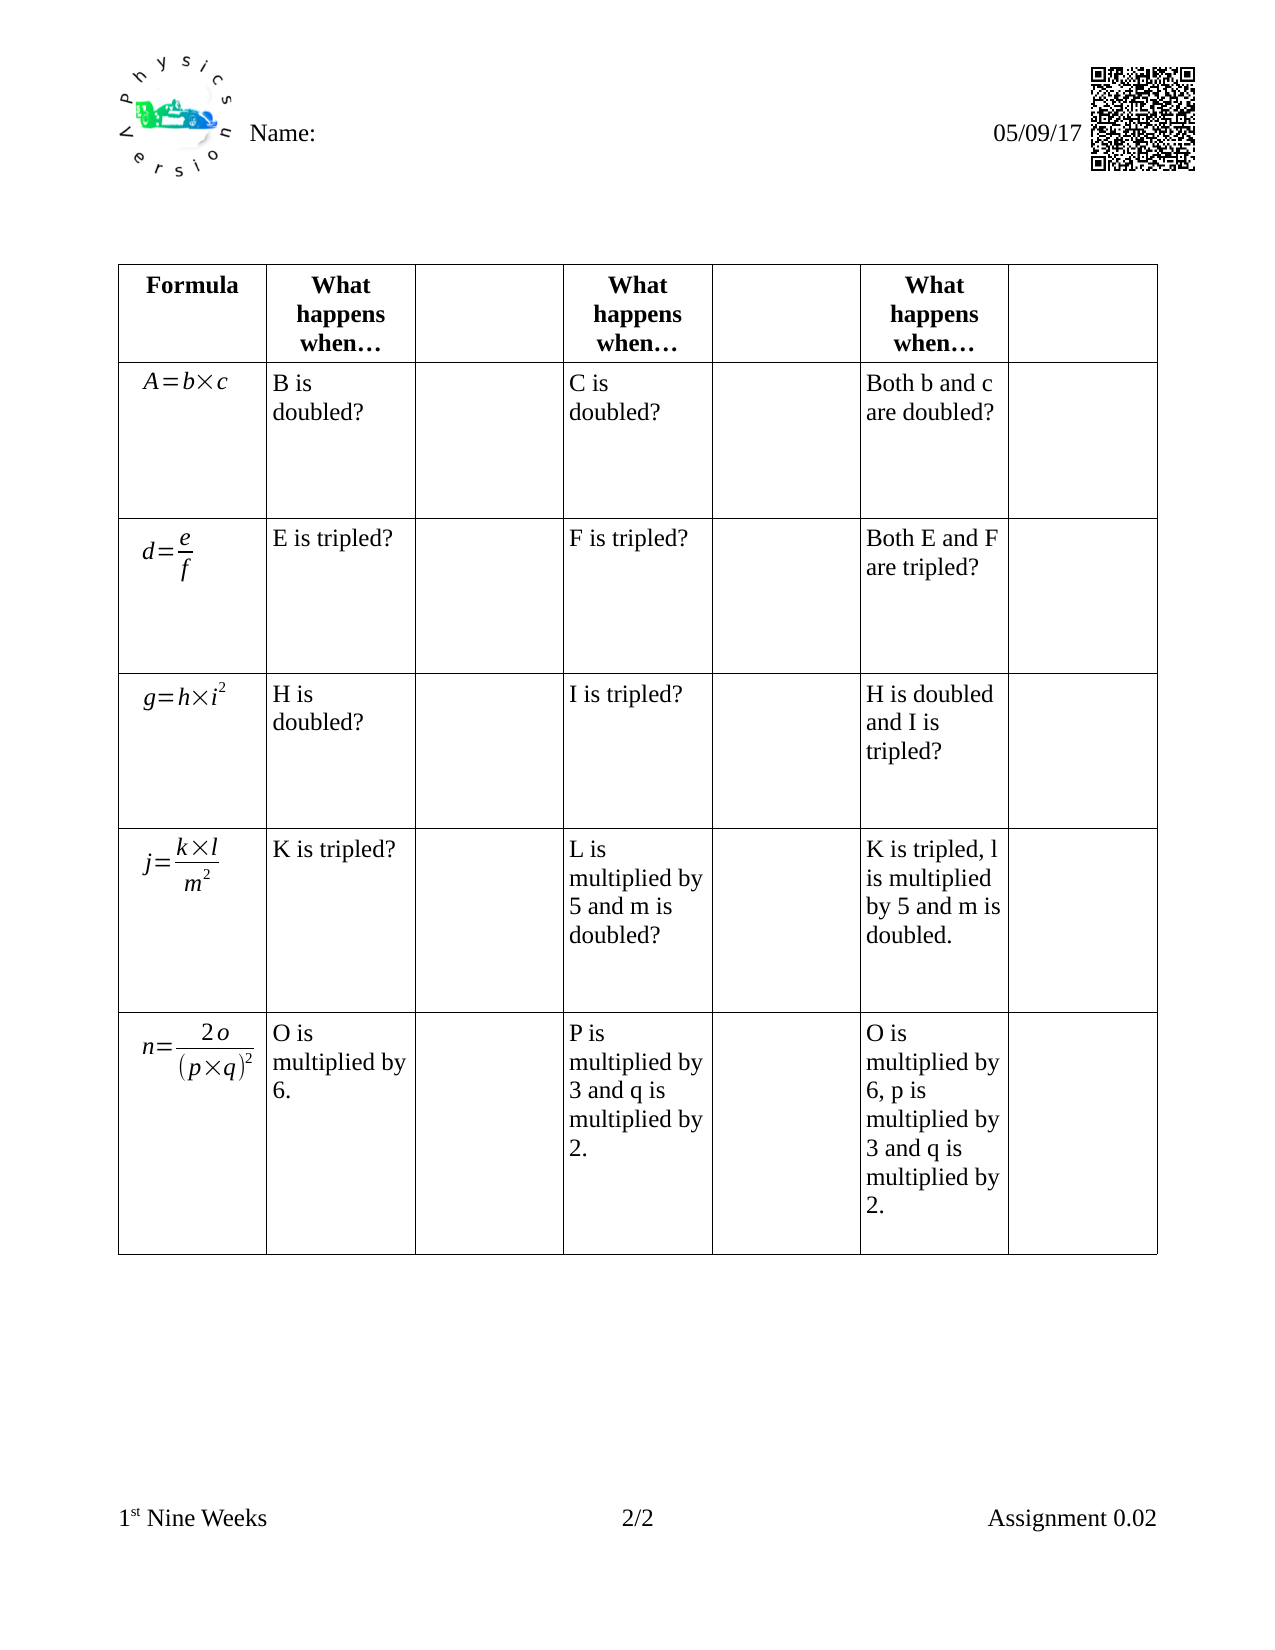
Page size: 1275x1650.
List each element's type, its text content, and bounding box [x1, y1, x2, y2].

table_cell H is doubled and I is tripled? [861, 674, 1008, 828]
table_header What happens when… [267, 265, 415, 362]
table_cell Both b and c are doubled? [861, 363, 1008, 517]
table_cell P is multiplied by 3 and q is multiplied by 2. [564, 1013, 712, 1254]
table_cell O is multiplied by 6, p is multiplied by 3 and q is multiplied by 2. [861, 1013, 1008, 1254]
table_header [713, 265, 860, 362]
table_header [1009, 265, 1157, 362]
table_cell K is tripled, l is multiplied by 5 and m is doubled. [861, 829, 1008, 1012]
picture [1082, 58, 1203, 179]
table_header What happens when… [564, 265, 712, 362]
table_cell O is multiplied by 6. [267, 1013, 415, 1254]
table_cell E is tripled? [267, 519, 415, 673]
table_cell [119, 519, 266, 673]
table_cell [1009, 674, 1157, 828]
table_header [416, 265, 563, 362]
picture [119, 56, 232, 177]
table_cell [1009, 363, 1157, 517]
table_cell [416, 519, 563, 673]
table_cell L is multiplied by 5 and m is doubled? [564, 829, 712, 1012]
table_cell [416, 363, 563, 517]
table_cell [119, 1013, 266, 1254]
table_header Formula [119, 265, 266, 362]
table_cell [713, 829, 860, 1012]
table_cell [119, 674, 266, 828]
table_cell [416, 674, 563, 828]
table_cell F is tripled? [564, 519, 712, 673]
table_cell [713, 519, 860, 673]
table_cell K is tripled? [267, 829, 415, 1012]
table_cell [1009, 829, 1157, 1012]
table_cell I is tripled? [564, 674, 712, 828]
table_cell [119, 363, 266, 517]
table_cell C is doubled? [564, 363, 712, 517]
table_header What happens when… [861, 265, 1008, 362]
table_cell B is doubled? [267, 363, 415, 517]
table_cell [119, 829, 266, 1012]
table_cell [713, 363, 860, 517]
table_cell H is doubled? [267, 674, 415, 828]
table_cell [1009, 1013, 1157, 1254]
table_cell [1009, 519, 1157, 673]
table_cell [416, 829, 563, 1012]
table_cell [713, 674, 860, 828]
table_cell [713, 1013, 860, 1254]
table_cell [416, 1013, 563, 1254]
table_cell Both E and F are tripled? [861, 519, 1008, 673]
